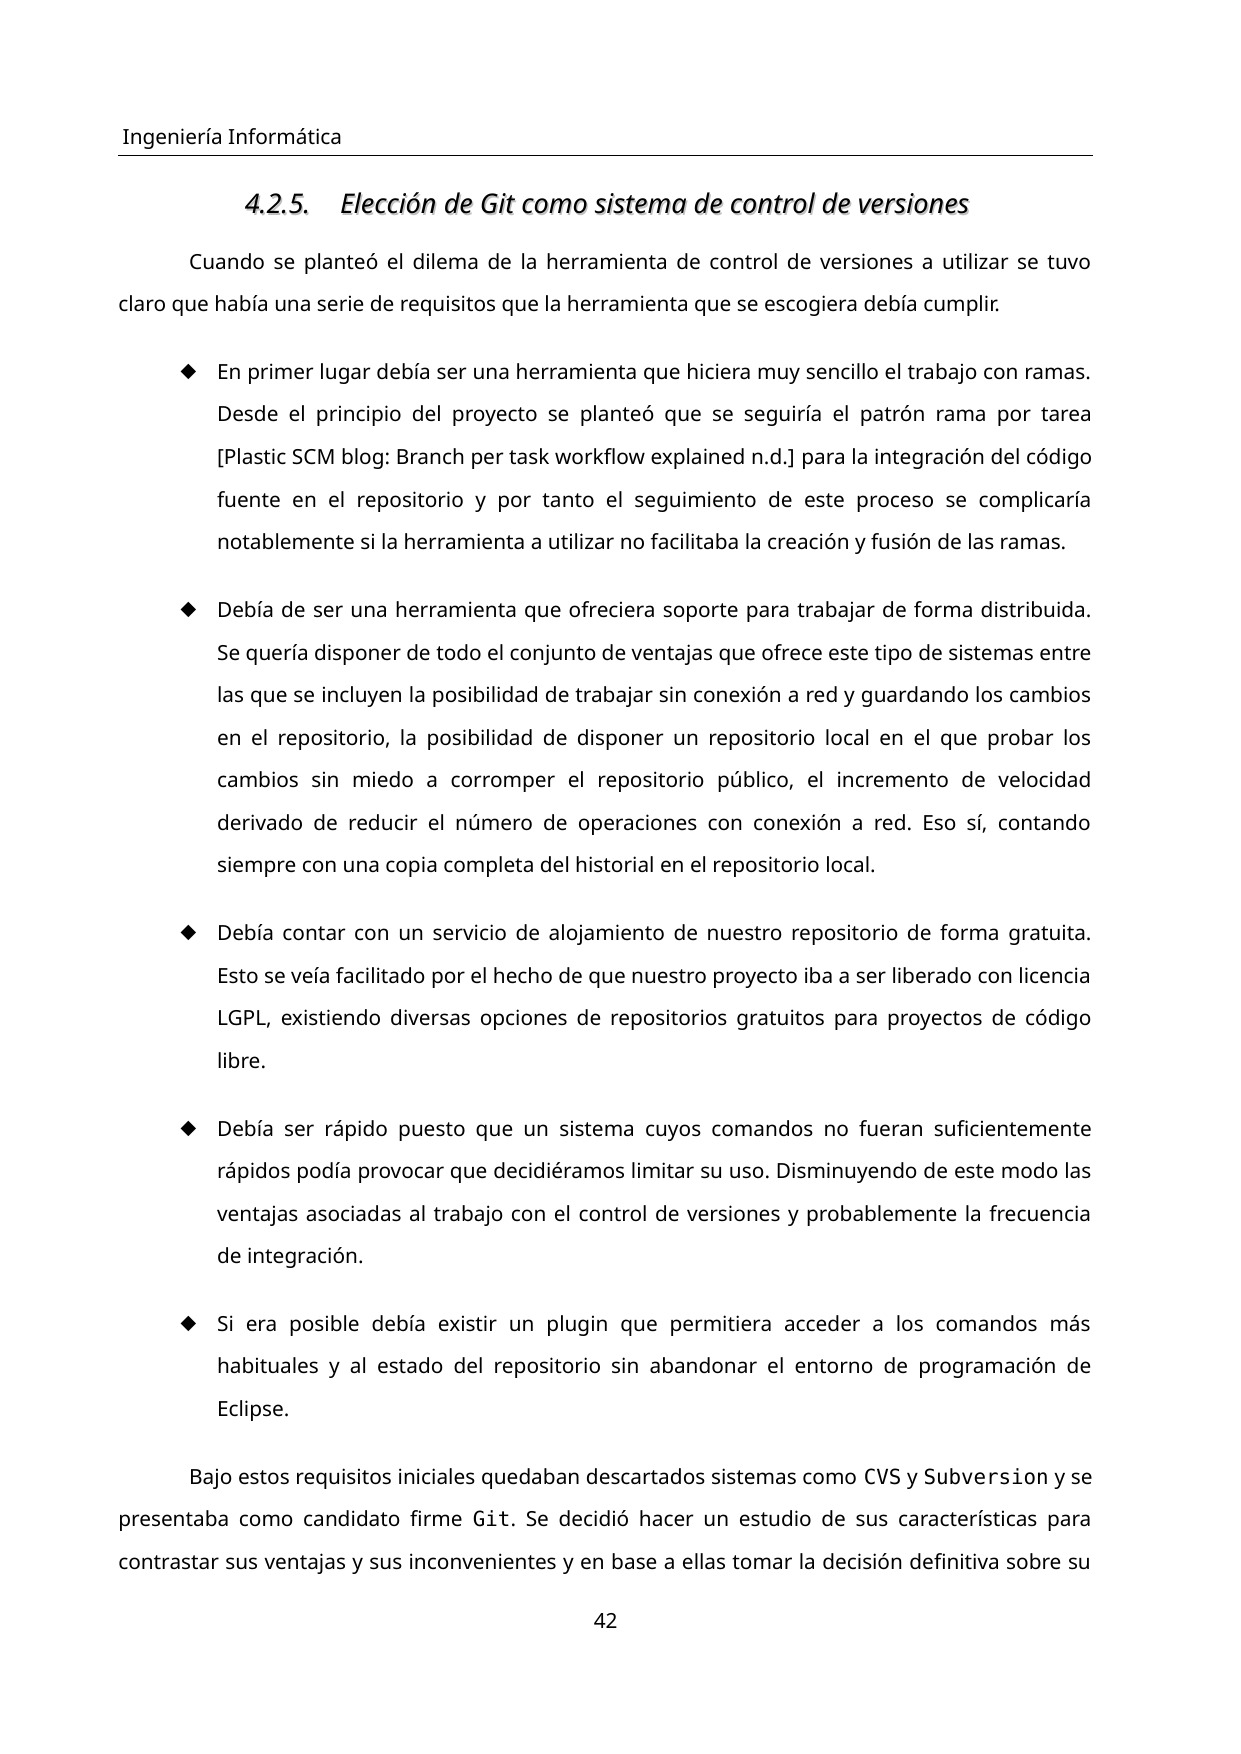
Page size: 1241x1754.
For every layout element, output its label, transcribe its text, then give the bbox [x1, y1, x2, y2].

list Debía contar con un servicio de alojamiento de nuestro repositorio de forma gratuita. Esto se veía facilitado por el hecho de que nuestro proyecto iba a ser liberado con licencia LGPL, existiendo diversas opciones de repositorios gratuitos para proyectos de código libre. [179, 918, 1093, 1074]
list Si era posible debía existir un plugin que permitiera acceder a los comandos más habituales y al estado del repositorio sin abandonar el entorno de programación de Eclipse. [179, 1309, 1093, 1423]
text Cuando se planteó el dilema de la herramienta de control de versiones a utilizar se tuvo claro que había una serie de requisitos que la herramienta que se escogiera debía cumplir. [118, 247, 1093, 318]
list Debía ser rápido puesto que un sistema cuyos comandos no fueran suficientemente rápidos podía provocar que decidiéramos limitar su uso. Disminuyendo de este modo las ventajas asociadas al trabajo con el control de versiones y probablemente la frecuencia de integración. [179, 1114, 1093, 1270]
subtitle Elección de Git como sistema de control de versiones [310, 185, 1093, 222]
text Bajo estos requisitos iniciales quedaban descartados sistemas como CVS y Subversion y se presentaba como candidato firme Git. Se decidió hacer un estudio de sus características para contrastar sus ventajas y sus inconvenientes y en base a ellas tomar la decisión definitiva sobre su [118, 1462, 1093, 1576]
list Debía de ser una herramienta que ofreciera soporte para trabajar de forma distribuida. Se quería disponer de todo el conjunto de ventajas que ofrece este tipo de sistemas entre las que se incluyen la posibilidad de trabajar sin conexión a red y guardando los cambios en el repositorio, la posibilidad de disponer un repositorio local en el que probar los cambios sin miedo a corromper el repositorio público, el incremento de velocidad derivado de reducir el número de operaciones con conexión a red. Eso sí, contando siempre con una copia completa del historial en el repositorio local. [179, 595, 1093, 879]
list En primer lugar debía ser una herramienta que hiciera muy sencillo el trabajo con ramas. Desde el principio del proyecto se planteó que se seguiría el patrón rama por tarea [Plastic SCM blog: Branch per task workflow explained n.d.] para la integración del código fuente en el repositorio y por tanto el seguimiento de este proceso se complicaría notablemente si la herramienta a utilizar no facilitaba la creación y fusión de las ramas. [179, 357, 1093, 556]
